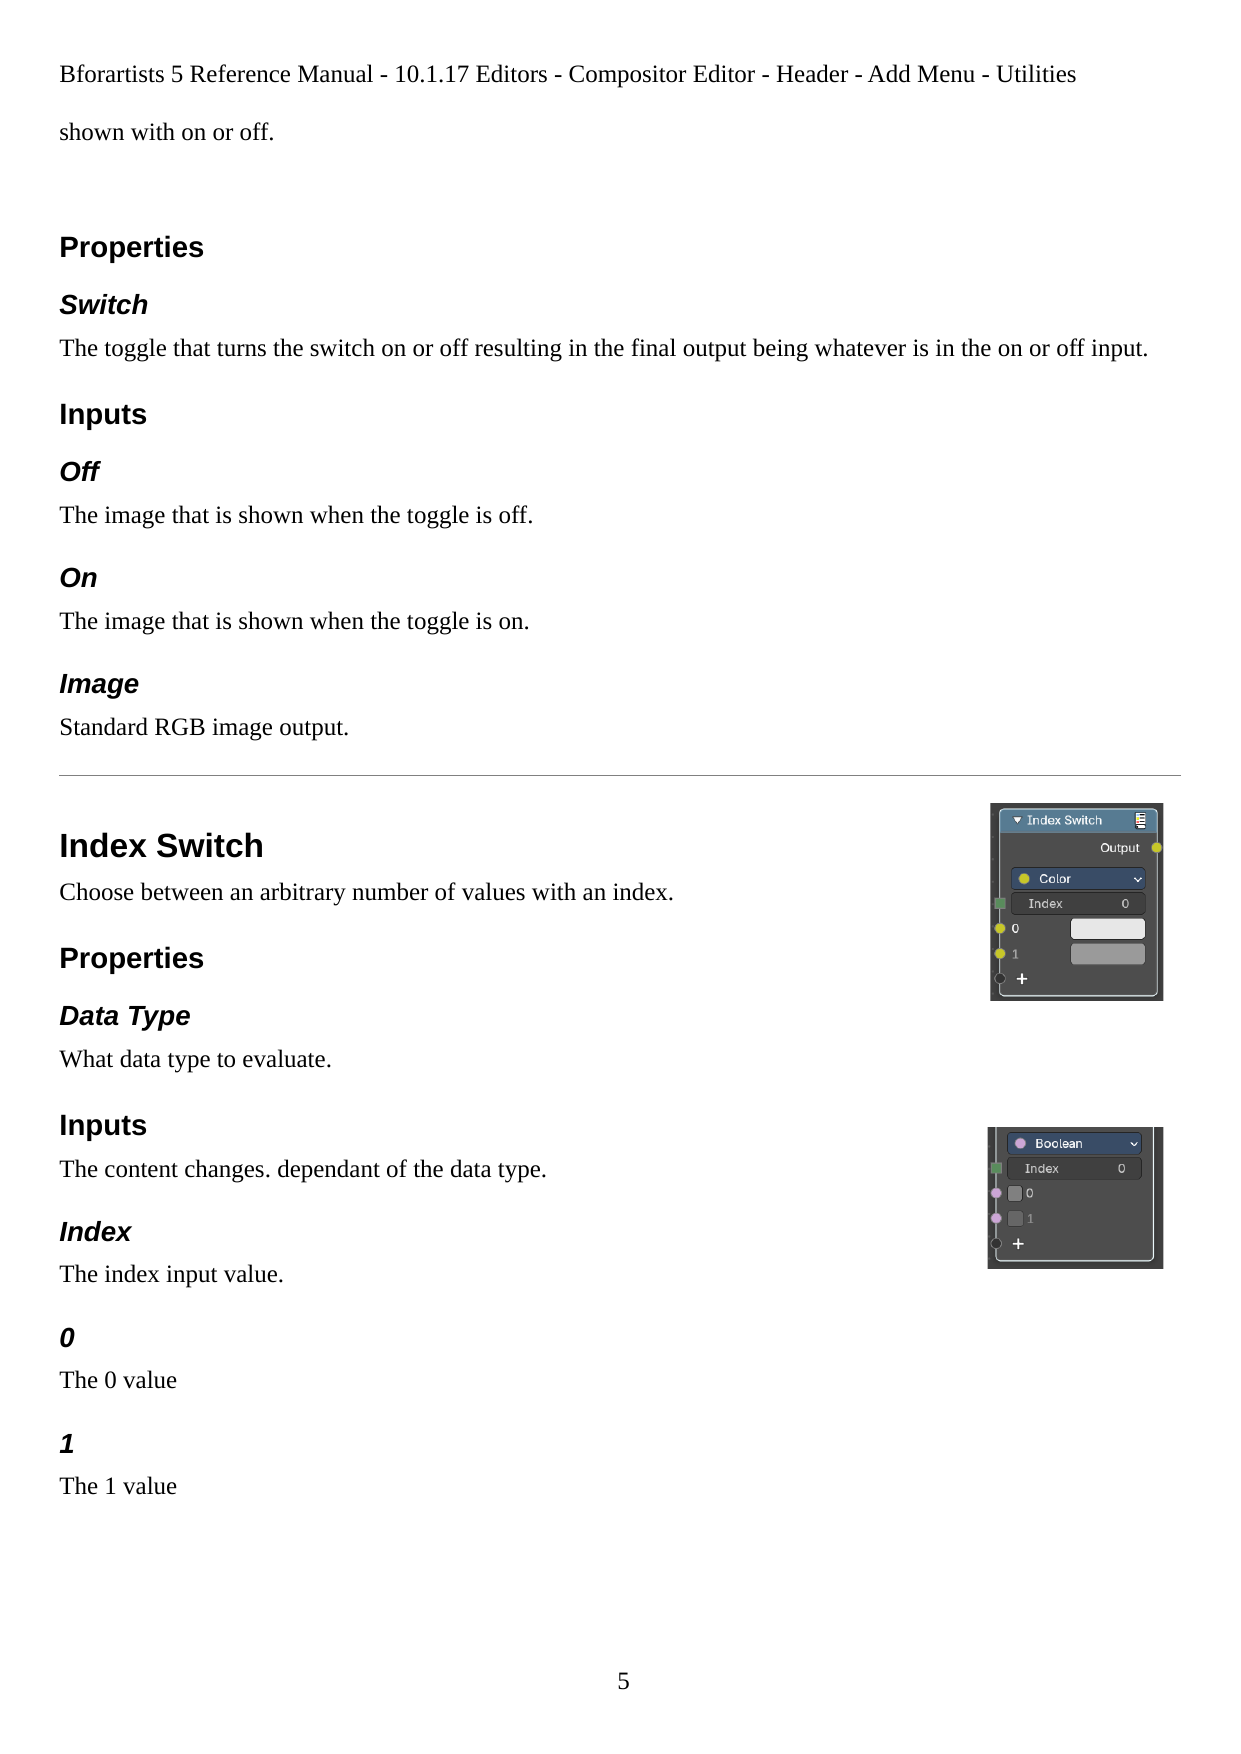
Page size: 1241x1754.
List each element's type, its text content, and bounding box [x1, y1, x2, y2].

subtitle 1 [59, 1427, 1181, 1459]
subtitle Switch [59, 289, 1181, 321]
text shown with on or off. [59, 117, 1181, 146]
subtitle Off [59, 456, 1181, 487]
subtitle On [59, 561, 1181, 593]
subtitle [1164, 826, 1181, 864]
picture [990, 803, 1164, 1001]
text The index input value. [59, 1259, 1181, 1288]
picture [987, 1127, 1164, 1269]
text Choose between an arbitrary number of values with an index. [59, 877, 990, 906]
subtitle Index Switch [59, 826, 990, 864]
text The 0 value [59, 1366, 1181, 1394]
text What data type to evaluate. [59, 1044, 1181, 1072]
subtitle Properties [59, 941, 990, 974]
text The image that is shown when the toggle is off. [59, 500, 1181, 529]
text The content changes. dependant of the data type. [59, 1154, 987, 1182]
subtitle Image [59, 667, 1181, 699]
text Standard RGB image output. [59, 712, 1181, 741]
text The image that is shown when the toggle is on. [59, 606, 1181, 634]
subtitle Data Type [59, 999, 1181, 1031]
subtitle [1164, 941, 1181, 974]
subtitle Index [59, 1215, 987, 1247]
subtitle 0 [59, 1321, 1181, 1353]
subtitle Properties [59, 230, 1181, 264]
subtitle Inputs [59, 397, 1181, 431]
subtitle [1164, 1215, 1181, 1247]
text The 1 value [59, 1471, 1181, 1500]
subtitle Inputs [59, 1107, 1181, 1141]
text The toggle that turns the switch on or off resulting in the final output being whatever is in the on or off input. [59, 333, 1181, 362]
